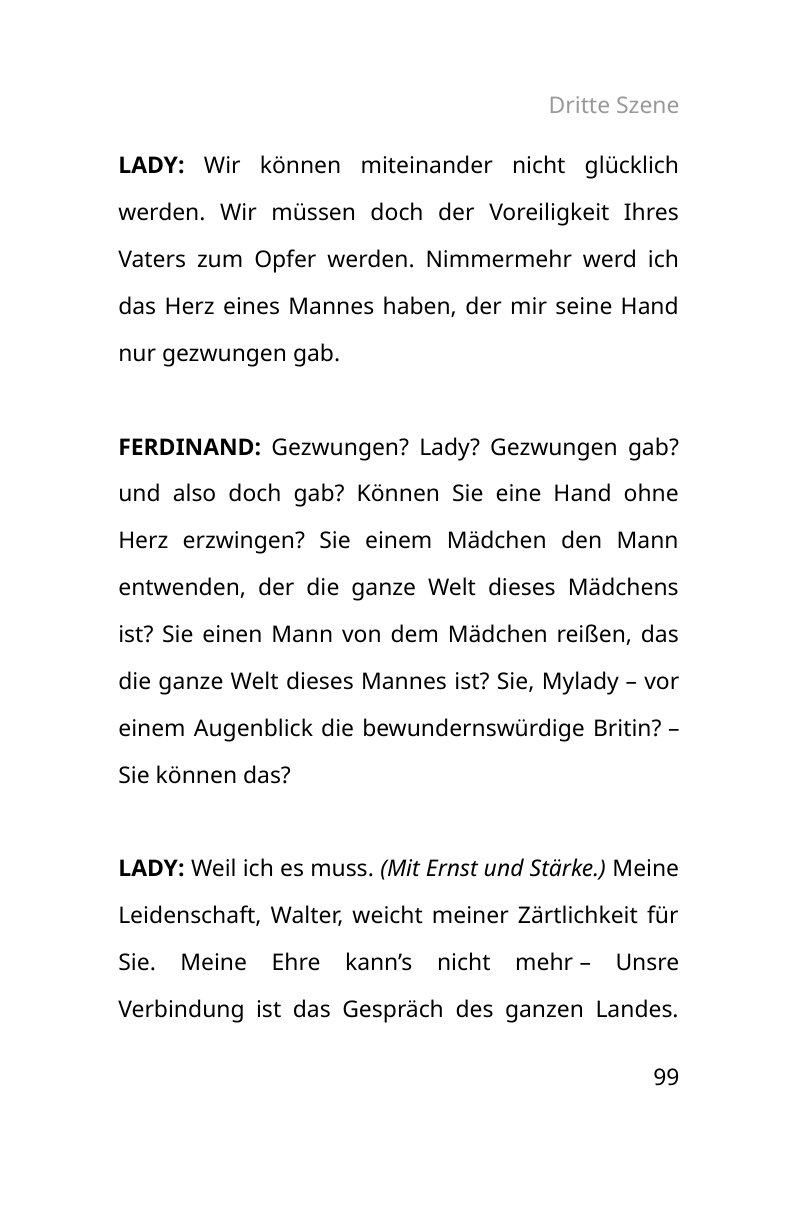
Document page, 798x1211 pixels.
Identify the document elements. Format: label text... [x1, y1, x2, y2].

text LADY: Wir können miteinander nicht glücklich werden. Wir müssen doch der Voreiligkeit Ihres Vaters zum Opfer werden. Nimmermehr werd ich das Herz eines Mannes haben, der mir seine Hand nur gezwungen gab. [118, 149, 679, 368]
text LADY: Weil ich es muss. (Mit Ernst und Stärke.) Meine Leidenschaft, Walter, weicht meiner Zärtlichkeit für Sie. Meine Ehre kann’s nicht mehr – Unsre Verbindung ist das Gespräch des ganzen Landes. [118, 817, 679, 1024]
text FERDINAND: Gezwungen? Lady? Gezwungen gab? und also doch gab? Können Sie eine Hand ohne Herz erzwingen? Sie einem Mädchen den Mann entwenden, der die ganze Welt dieses Mädchens ist? Sie einen Mann von dem Mädchen reißen, das die ganze Welt dieses Mannes ist? Sie, Mylady – vor einem Augenblick die bewundernswürdige Britin? – Sie können das? [118, 395, 679, 790]
